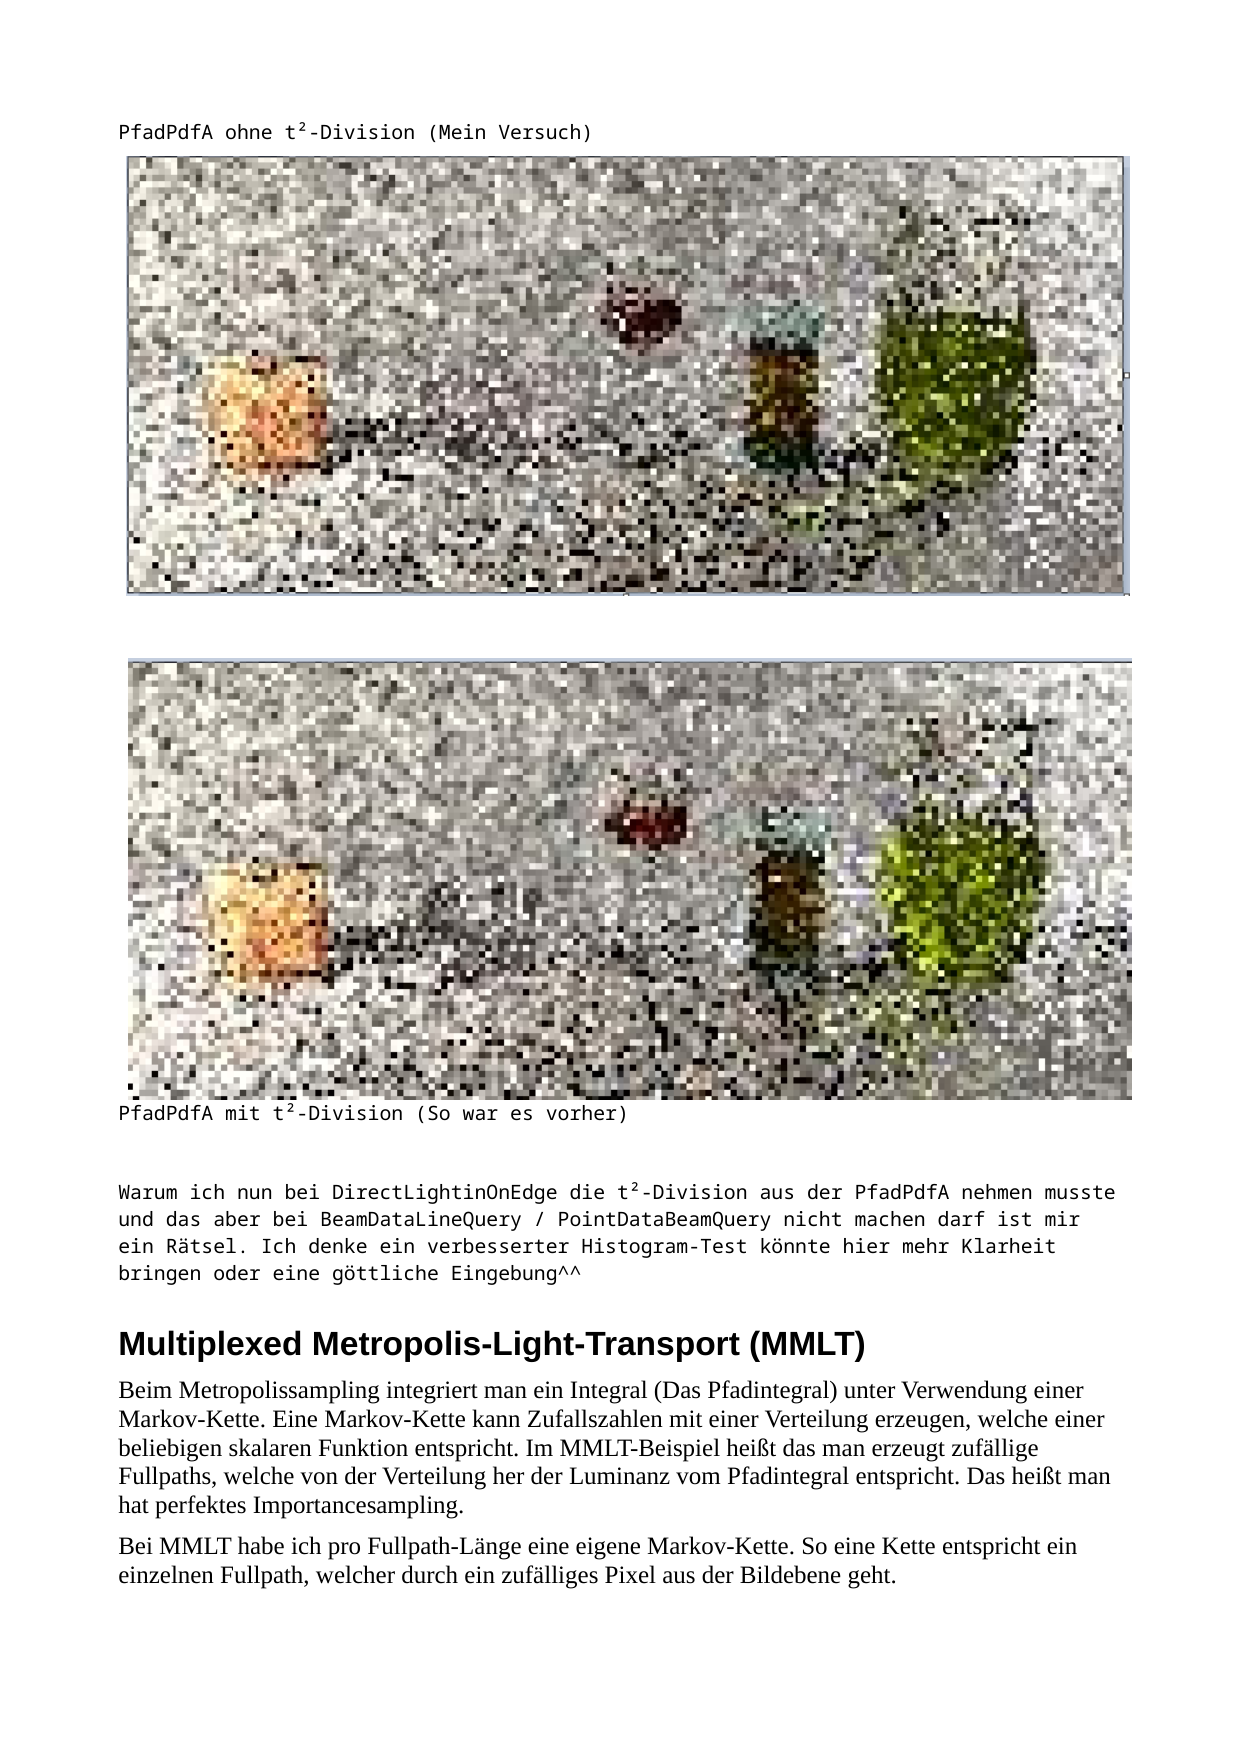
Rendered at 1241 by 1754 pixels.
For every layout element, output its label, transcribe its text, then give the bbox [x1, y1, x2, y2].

text Bei MMLT habe ich pro Fullpath-Länge eine eigene Markov-Kette. So eine Kette entspricht ein einzelnen Fullpath, welcher durch ein zufälliges Pixel aus der Bildebene geht. [118, 1531, 1122, 1589]
picture [128, 658, 1132, 1100]
text PfadPdfA ohne t²-Division (Mein Versuch) [118, 118, 1122, 145]
text Warum ich nun bei DirectLightinOnEdge die t²-Division aus der PfadPdfA nehmen musste und das aber bei BeamDataLineQuery / PointDataBeamQuery nicht machen darf ist mir ein Rätsel. Ich denke ein verbesserter Histogram-Test könnte hier mehr Klarheit bringen oder eine göttliche Eingebung^^ [118, 1178, 1122, 1286]
text Beim Metropolissampling integriert man ein Integral (Das Pfadintegral) unter Verwendung einer Markov-Kette. Eine Markov-Kette kann Zufallszahlen mit einer Verteilung erzeugen, welche einer beliebigen skalaren Funktion entspricht. Im MMLT-Beispiel heißt das man erzeugt zufällige Fullpaths, welche von der Verteilung her der Luminanz vom Pfadintegral entspricht. Das heißt man hat perfektes Importancesampling. [118, 1375, 1122, 1519]
text PfadPdfA mit t²-Division (So war es vorher) [118, 634, 1122, 1127]
subtitle Multiplexed Metropolis-Light-Transport (MMLT) [118, 1324, 1122, 1363]
picture [126, 156, 1130, 596]
